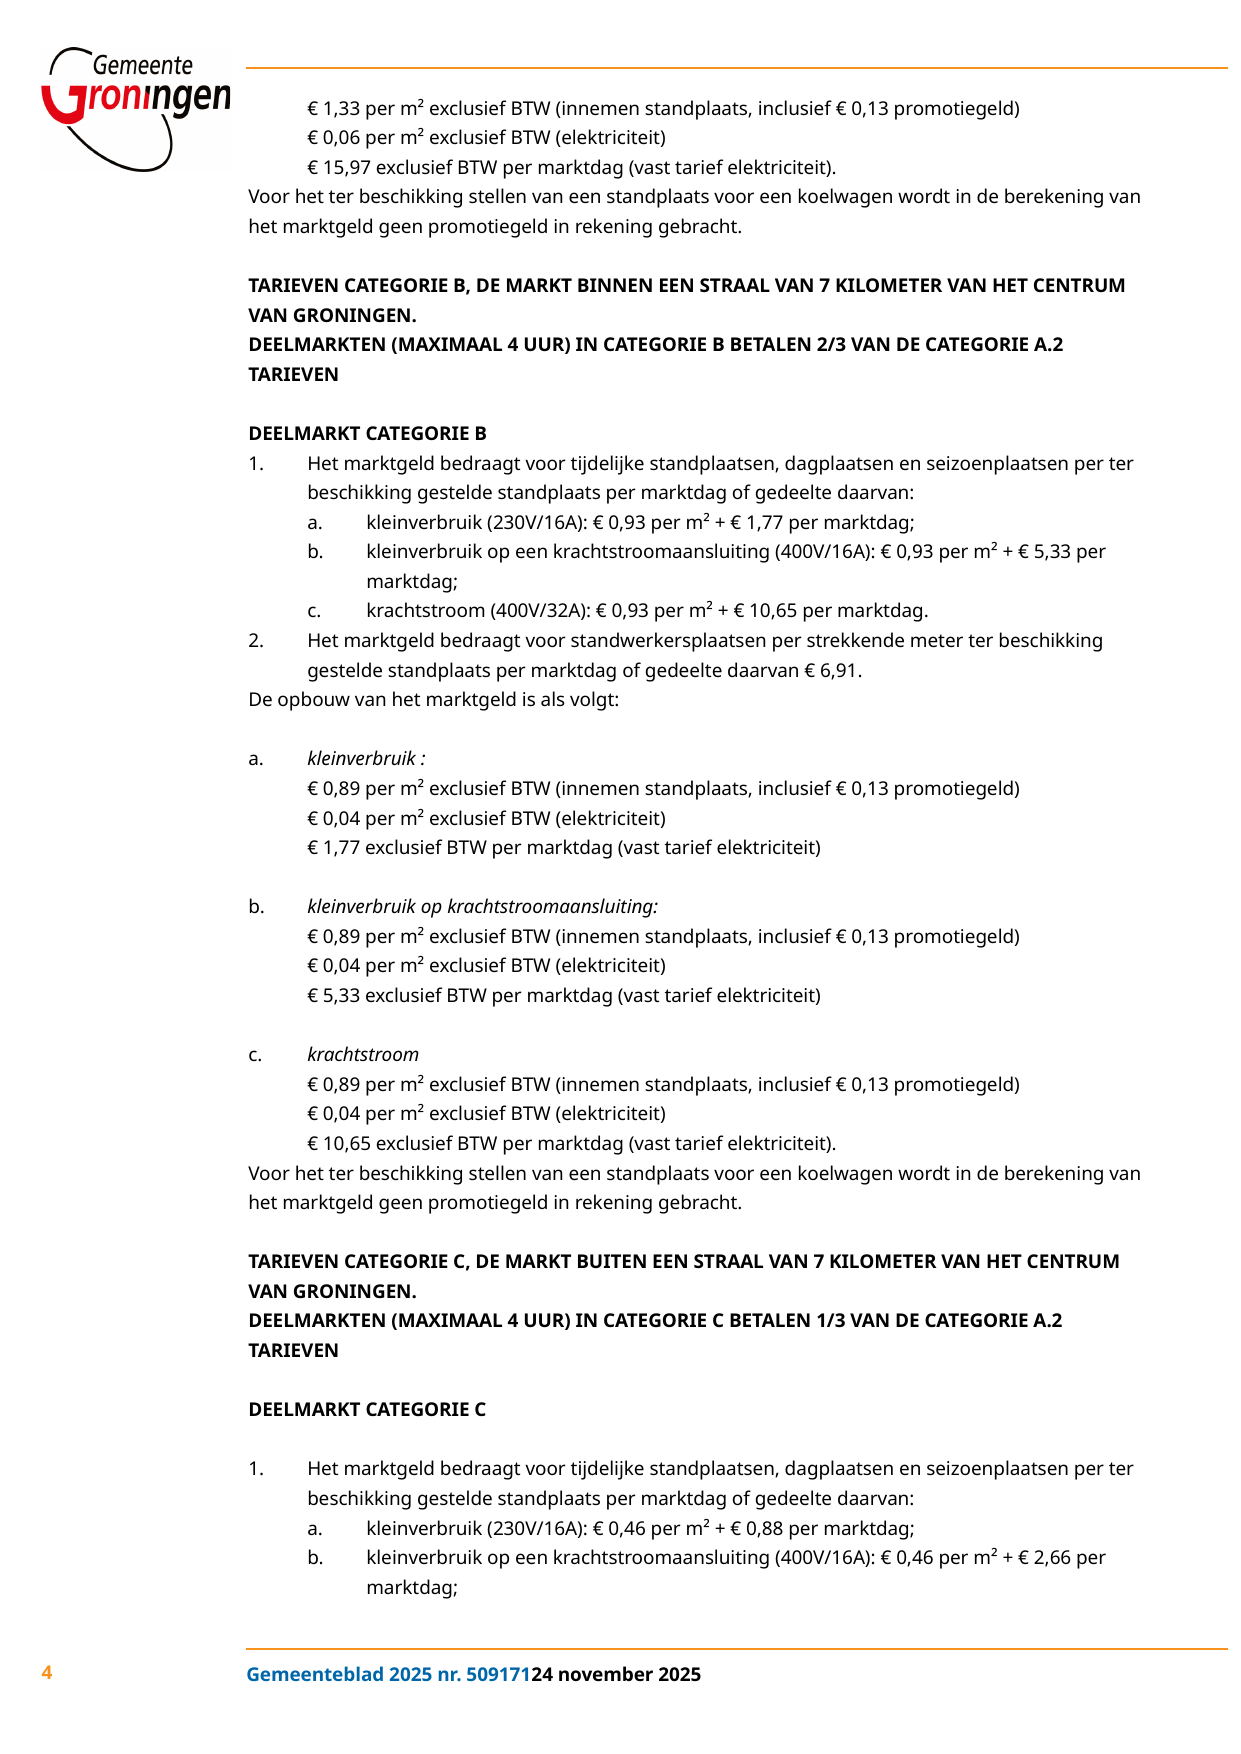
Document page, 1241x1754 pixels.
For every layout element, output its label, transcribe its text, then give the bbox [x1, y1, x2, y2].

list € 0,89 per m² exclusief BTW (innemen standplaats, inclusief € 0,13 promotiegeld) [248, 1071, 1152, 1097]
text TARIEVEN CATEGORIE C, DE MARKT BUITEN EEN STRAAL VAN 7 KILOMETER VAN HET CENTRUM VAN GRONINGEN. [248, 1248, 1152, 1304]
text DEELMARKTEN (MAXIMAAL 4 UUR) IN CATEGORIE B BETALEN 2/3 VAN DE CATEGORIE A.2 TARIEVEN [248, 331, 1152, 387]
text DEELMARKT CATEGORIE B [248, 420, 1152, 446]
list Het marktgeld bedraagt voor tijdelijke standplaatsen, dagplaatsen en seizoenplaatsen per ter beschikking gestelde standplaats per marktdag of gedeelte daarvan: [248, 450, 1152, 505]
list kleinverbruik (230V/16A): € 0,93 per m² + € 1,77 per marktdag; [307, 509, 1152, 535]
list € 0,04 per m² exclusief BTW (elektriciteit) [248, 805, 1152, 831]
list krachtstroom [248, 1041, 1152, 1067]
list kleinverbruik op krachtstroomaansluiting: [248, 893, 1152, 919]
text TARIEVEN CATEGORIE B, DE MARKT BINNEN EEN STRAAL VAN 7 KILOMETER VAN HET CENTRUM VAN GRONINGEN. [248, 272, 1152, 328]
list Het marktgeld bedraagt voor standwerkersplaatsen per strekkende meter ter beschikking gestelde standplaats per marktdag of gedeelte daarvan € 6,91. [248, 627, 1152, 683]
list kleinverbruik (230V/16A): € 0,46 per m² + € 0,88 per marktdag; [307, 1515, 1152, 1541]
list krachtstroom (400V/32A): € 0,93 per m² + € 10,65 per marktdag. [307, 598, 1152, 623]
list € 0,06 per m² exclusief BTW (elektriciteit) [248, 124, 1152, 150]
text Voor het ter beschikking stellen van een standplaats voor een koelwagen wordt in de berekening van het marktgeld geen promotiegeld in rekening gebracht. [248, 1160, 1152, 1215]
text De opbouw van het marktgeld is als volgt: [248, 686, 1152, 712]
list kleinverbruik op een krachtstroomaansluiting (400V/16A): € 0,93 per m² + € 5,33 per marktdag; [307, 538, 1152, 594]
list kleinverbruik : [248, 746, 1152, 771]
list € 0,89 per m² exclusief BTW (innemen standplaats, inclusief € 0,13 promotiegeld) [248, 775, 1152, 801]
list Het marktgeld bedraagt voor tijdelijke standplaatsen, dagplaatsen en seizoenplaatsen per ter beschikking gestelde standplaats per marktdag of gedeelte daarvan: [248, 1456, 1152, 1511]
list € 0,04 per m² exclusief BTW (elektriciteit) [248, 1101, 1152, 1126]
list € 10,65 exclusief BTW per marktdag (vast tarief elektriciteit). [248, 1130, 1152, 1156]
text DEELMARKT CATEGORIE C [248, 1396, 1152, 1422]
list € 15,97 exclusief BTW per marktdag (vast tarief elektriciteit). [248, 154, 1152, 180]
text DEELMARKTEN (MAXIMAAL 4 UUR) IN CATEGORIE C BETALEN 1/3 VAN DE CATEGORIE A.2 TARIEVEN [248, 1308, 1152, 1363]
list € 1,77 exclusief BTW per marktdag (vast tarief elektriciteit) [248, 834, 1152, 860]
text Voor het ter beschikking stellen van een standplaats voor een koelwagen wordt in de berekening van het marktgeld geen promotiegeld in rekening gebracht. [248, 183, 1152, 239]
list € 0,89 per m² exclusief BTW (innemen standplaats, inclusief € 0,13 promotiegeld) [248, 923, 1152, 949]
list € 1,33 per m² exclusief BTW (innemen standplaats, inclusief € 0,13 promotiegeld) [248, 95, 1152, 121]
list € 0,04 per m² exclusief BTW (elektriciteit) [248, 953, 1152, 978]
list kleinverbruik op een krachtstroomaansluiting (400V/16A): € 0,46 per m² + € 2,66 per marktdag; [307, 1544, 1152, 1600]
picture [41, 47, 231, 172]
list € 5,33 exclusief BTW per marktdag (vast tarief elektriciteit) [248, 982, 1152, 1008]
